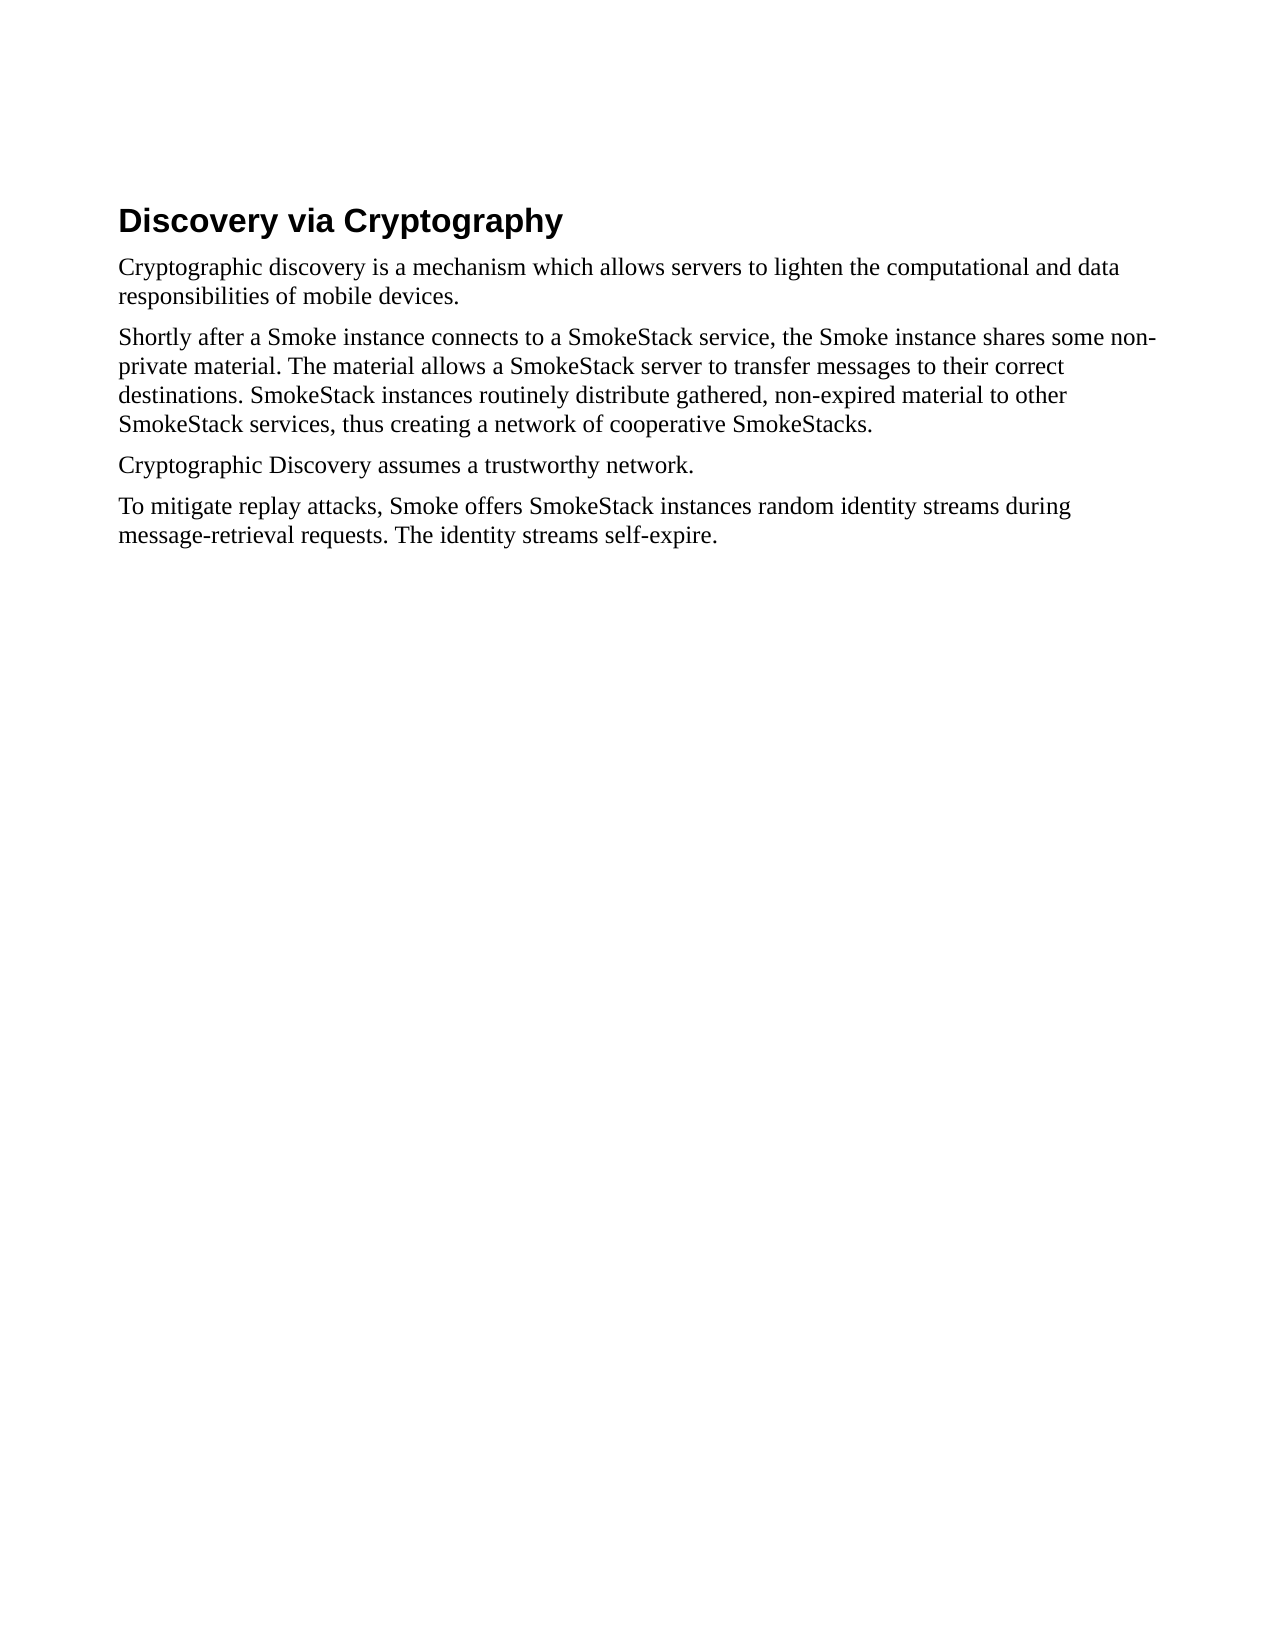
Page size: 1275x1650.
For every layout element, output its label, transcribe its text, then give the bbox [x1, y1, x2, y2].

subtitle Discovery via Cryptography [118, 201, 1157, 240]
text To mitigate replay attacks, Smoke offers SmokeStack instances random identity streams during message-retrieval requests. The identity streams self-expire. [118, 491, 1157, 549]
text Cryptographic discovery is a mechanism which allows servers to lighten the computational and data responsibilities of mobile devices. [118, 252, 1157, 310]
text Shortly after a Smoke instance connects to a SmokeStack service, the Smoke instance shares some non-private material. The material allows a SmokeStack server to transfer messages to their correct destinations. SmokeStack instances routinely distribute gathered, non-expired material to other SmokeStack services, thus creating a network of cooperative SmokeStacks. [118, 322, 1157, 437]
text Cryptographic Discovery assumes a trustworthy network. [118, 450, 1157, 479]
